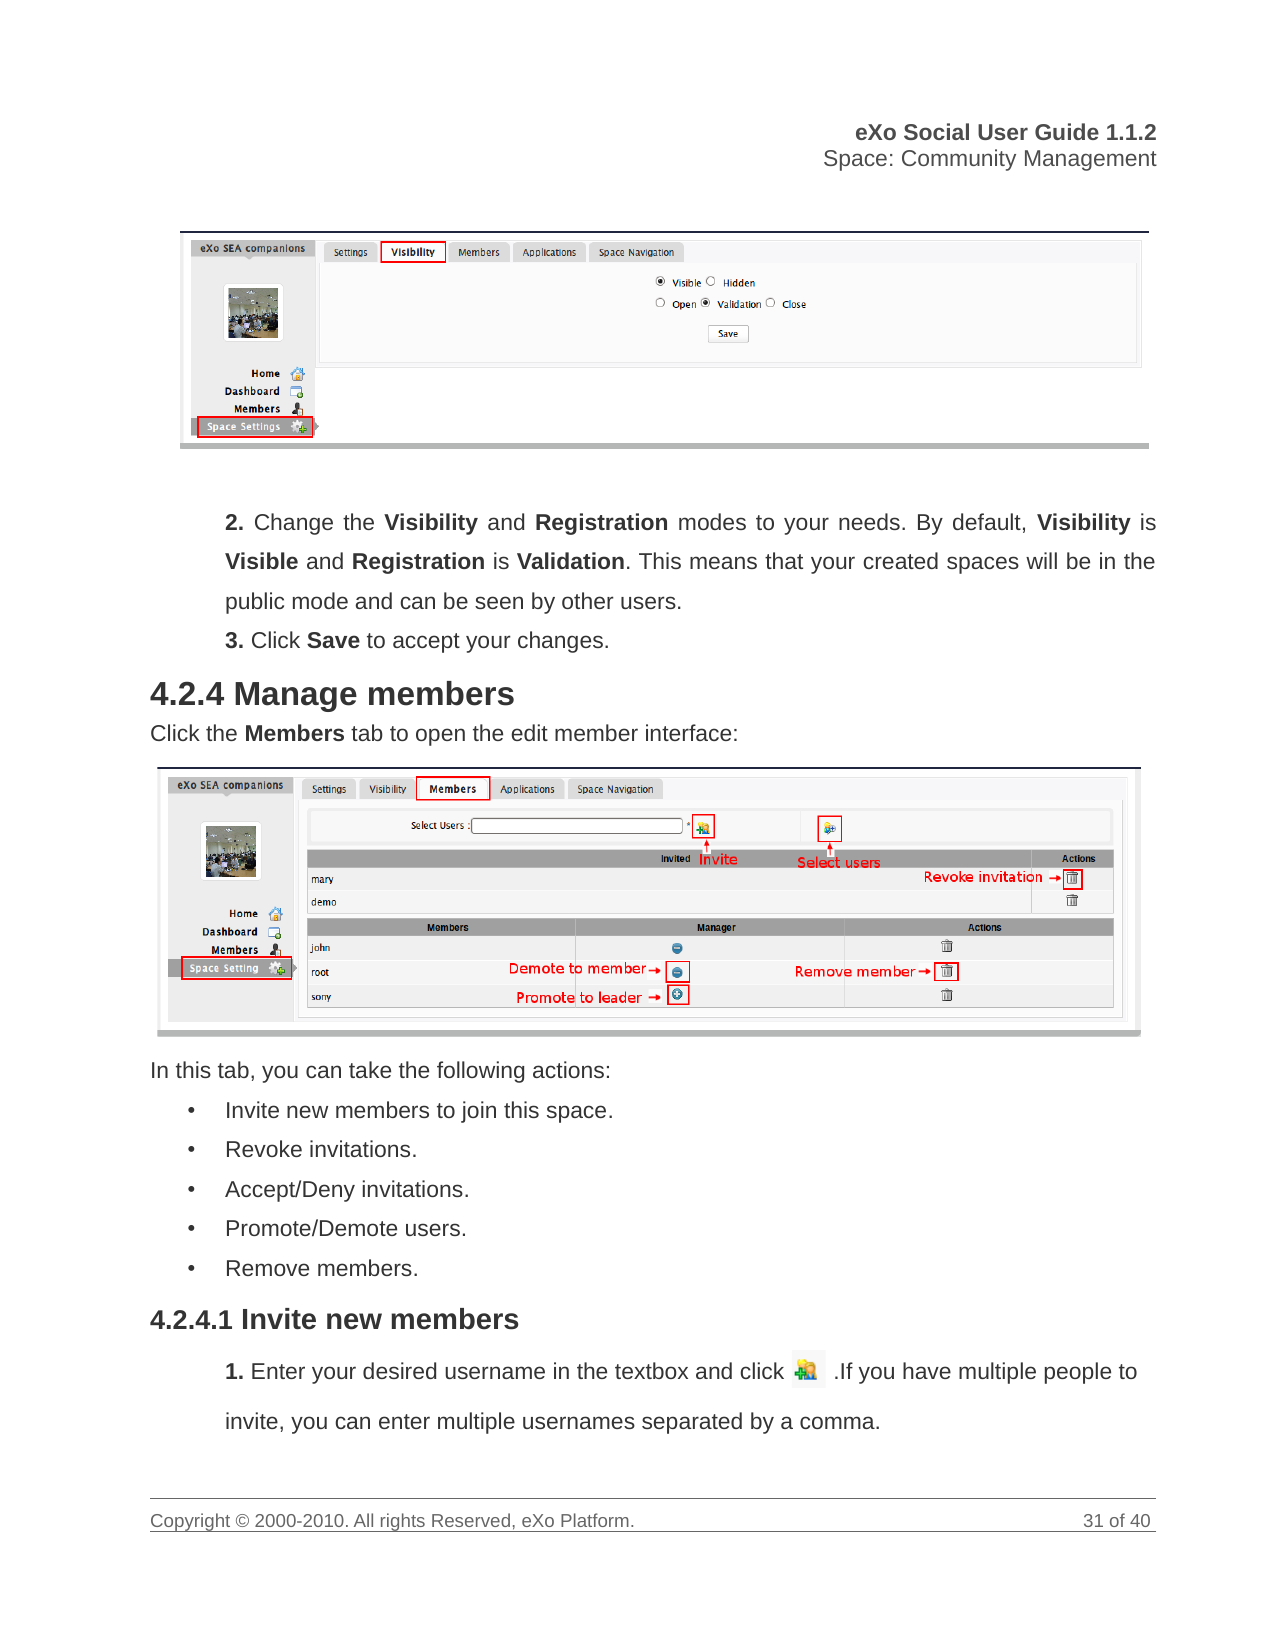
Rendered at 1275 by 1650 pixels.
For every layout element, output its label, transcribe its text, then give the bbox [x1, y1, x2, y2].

picture [180, 231, 1149, 449]
list 1. Enter your desired username in the textbox and click.If you have multiple people to invite, you can enter multiple usernames separated by a comma. [187, 1343, 1156, 1435]
list Remove members. [187, 1255, 1156, 1281]
picture [791, 1350, 826, 1388]
list Accept/Deny invitations. [187, 1176, 1156, 1202]
picture [157, 767, 1141, 1037]
list Invite new members to join this space. [187, 1097, 1156, 1123]
list 3. Click Save to accept your changes. [187, 627, 1156, 654]
list Promote/Demote users. [187, 1215, 1156, 1242]
subtitle Manage members [150, 674, 1156, 713]
text Click the Members tab to open the edit member interface: [150, 720, 1156, 747]
list Revoke invitations. [187, 1136, 1156, 1163]
list 2. Change the Visibility and Registration modes to your needs. By default, Visibility is Visible and Registration is Validation. This means that your created spaces will be in the public mode and can be seen by other users. [187, 509, 1156, 614]
text In this tab, you can take the following actions: [150, 1057, 1156, 1084]
subtitle Invite new members [150, 1302, 1156, 1335]
